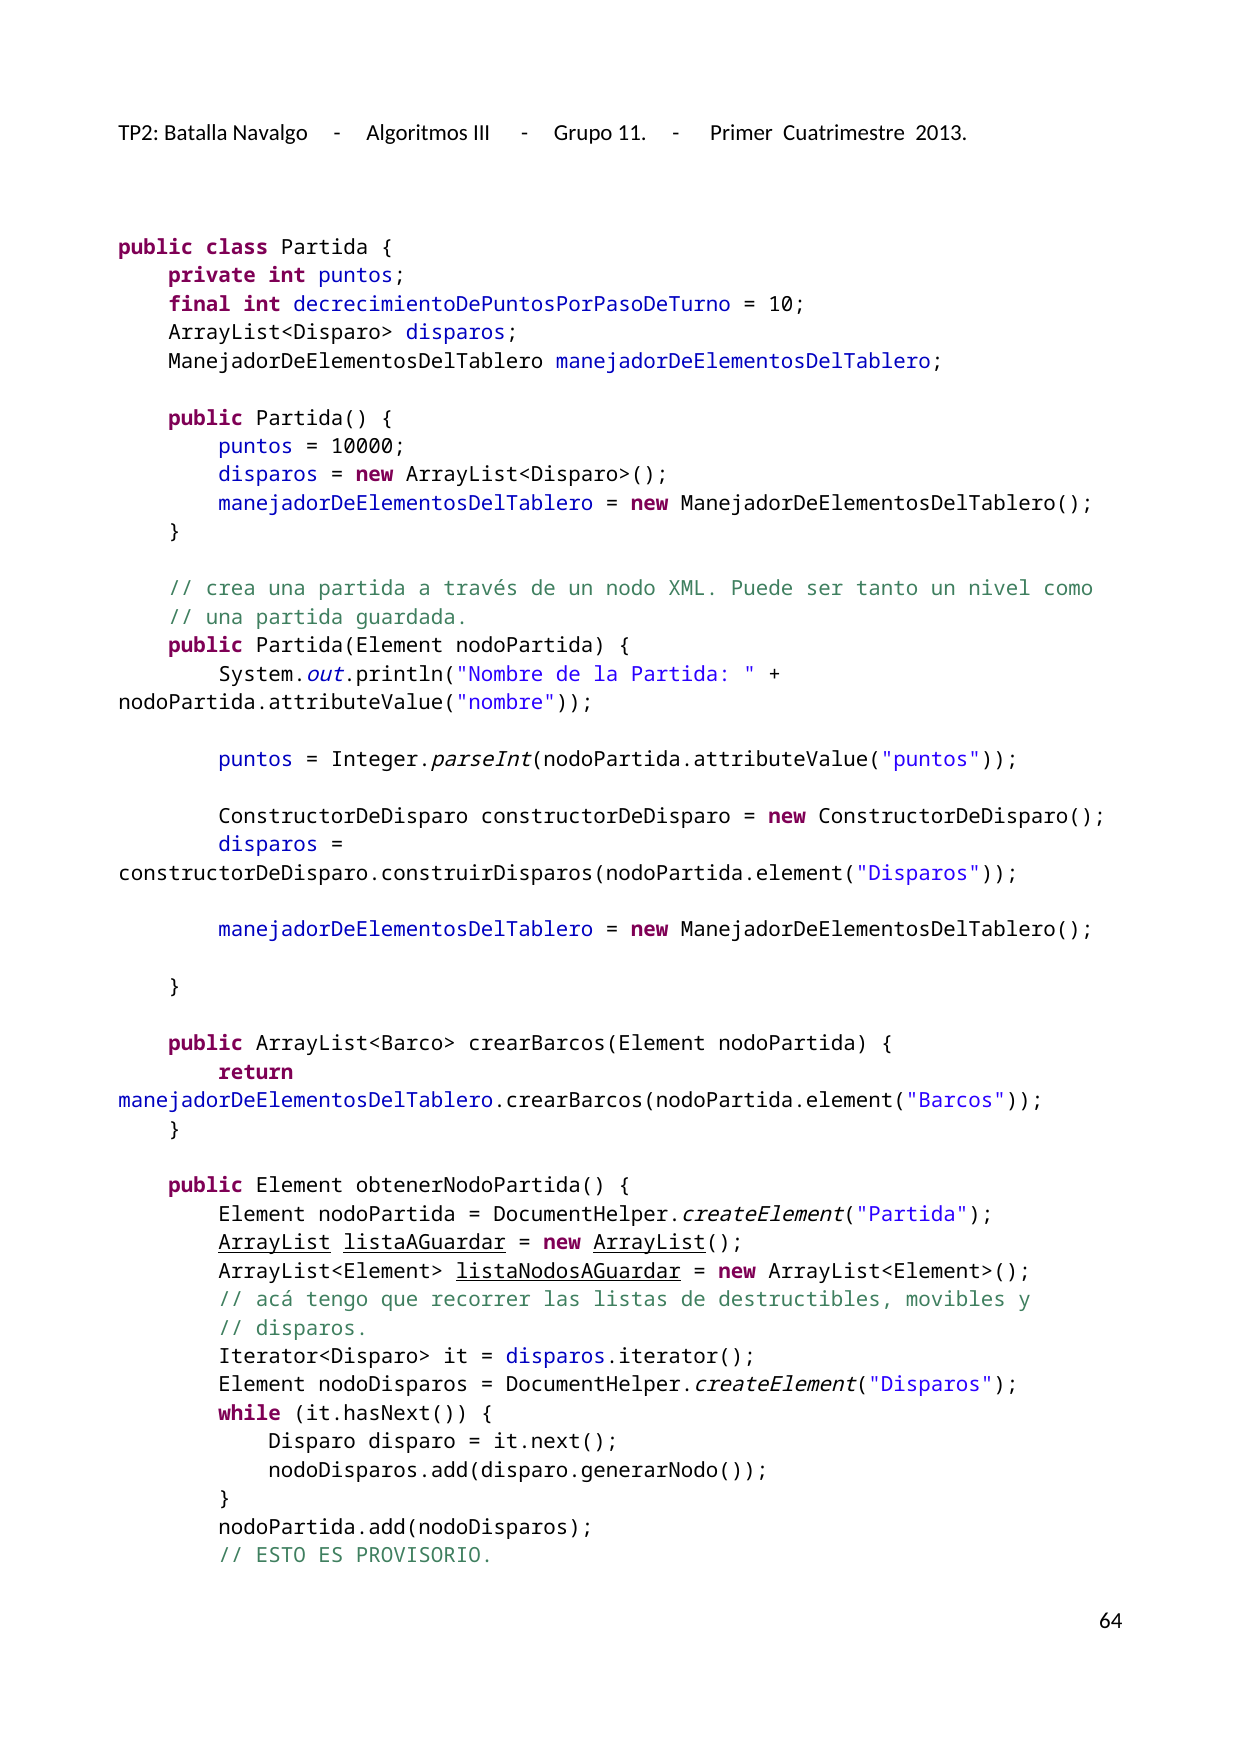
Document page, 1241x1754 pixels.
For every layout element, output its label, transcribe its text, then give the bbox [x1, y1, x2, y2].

text } [118, 1114, 1122, 1142]
text Iterator<Disparo> it = disparos.iterator(); [118, 1341, 1122, 1369]
text // crea una partida a través de un nodo XML. Puede ser tanto un nivel como [118, 573, 1122, 602]
text ArrayList<Element> listaNodosAGuardar = new ArrayList<Element>(); [118, 1256, 1122, 1284]
text } [118, 1483, 1122, 1512]
text // acá tengo que recorrer las listas de destructibles, movibles y [118, 1284, 1122, 1313]
text disparos = constructorDeDisparo.construirDisparos(nodoPartida.element("Disparos")); [118, 829, 1122, 886]
text Element nodoPartida = DocumentHelper.createElement("Partida"); [118, 1199, 1122, 1227]
text } [118, 971, 1122, 1000]
text public Partida() { [118, 403, 1122, 431]
text nodoDisparos.add(disparo.generarNodo()); [118, 1455, 1122, 1483]
text ConstructorDeDisparo constructorDeDisparo = new ConstructorDeDisparo(); [118, 801, 1122, 829]
text System.out.println("Nombre de la Partida: " + nodoPartida.attributeValue("nombre")); [118, 659, 1122, 716]
text ArrayList listaAGuardar = new ArrayList(); [118, 1227, 1122, 1256]
text // ESTO ES PROVISORIO. [118, 1540, 1122, 1569]
text } [118, 516, 1122, 545]
text final int decrecimientoDePuntosPorPasoDeTurno = 10; [118, 289, 1122, 317]
text // una partida guardada. [118, 602, 1122, 630]
text public class Partida { [118, 232, 1122, 261]
text manejadorDeElementosDelTablero = new ManejadorDeElementosDelTablero(); [118, 488, 1122, 516]
text puntos = Integer.parseInt(nodoPartida.attributeValue("puntos")); [118, 744, 1122, 772]
text public Element obtenerNodoPartida() { [118, 1171, 1122, 1199]
text private int puntos; [118, 261, 1122, 289]
text public ArrayList<Barco> crearBarcos(Element nodoPartida) { [118, 1028, 1122, 1057]
text disparos = new ArrayList<Disparo>(); [118, 459, 1122, 488]
text Disparo disparo = it.next(); [118, 1426, 1122, 1455]
text ArrayList<Disparo> disparos; [118, 317, 1122, 346]
text manejadorDeElementosDelTablero = new ManejadorDeElementosDelTablero(); [118, 914, 1122, 943]
text public Partida(Element nodoPartida) { [118, 630, 1122, 659]
text Element nodoDisparos = DocumentHelper.createElement("Disparos"); [118, 1369, 1122, 1398]
text ManejadorDeElementosDelTablero manejadorDeElementosDelTablero; [118, 346, 1122, 374]
text return manejadorDeElementosDelTablero.crearBarcos(nodoPartida.element("Barcos")); [118, 1057, 1122, 1114]
text nodoPartida.add(nodoDisparos); [118, 1512, 1122, 1540]
text puntos = 10000; [118, 431, 1122, 459]
text // disparos. [118, 1313, 1122, 1341]
text while (it.hasNext()) { [118, 1398, 1122, 1426]
